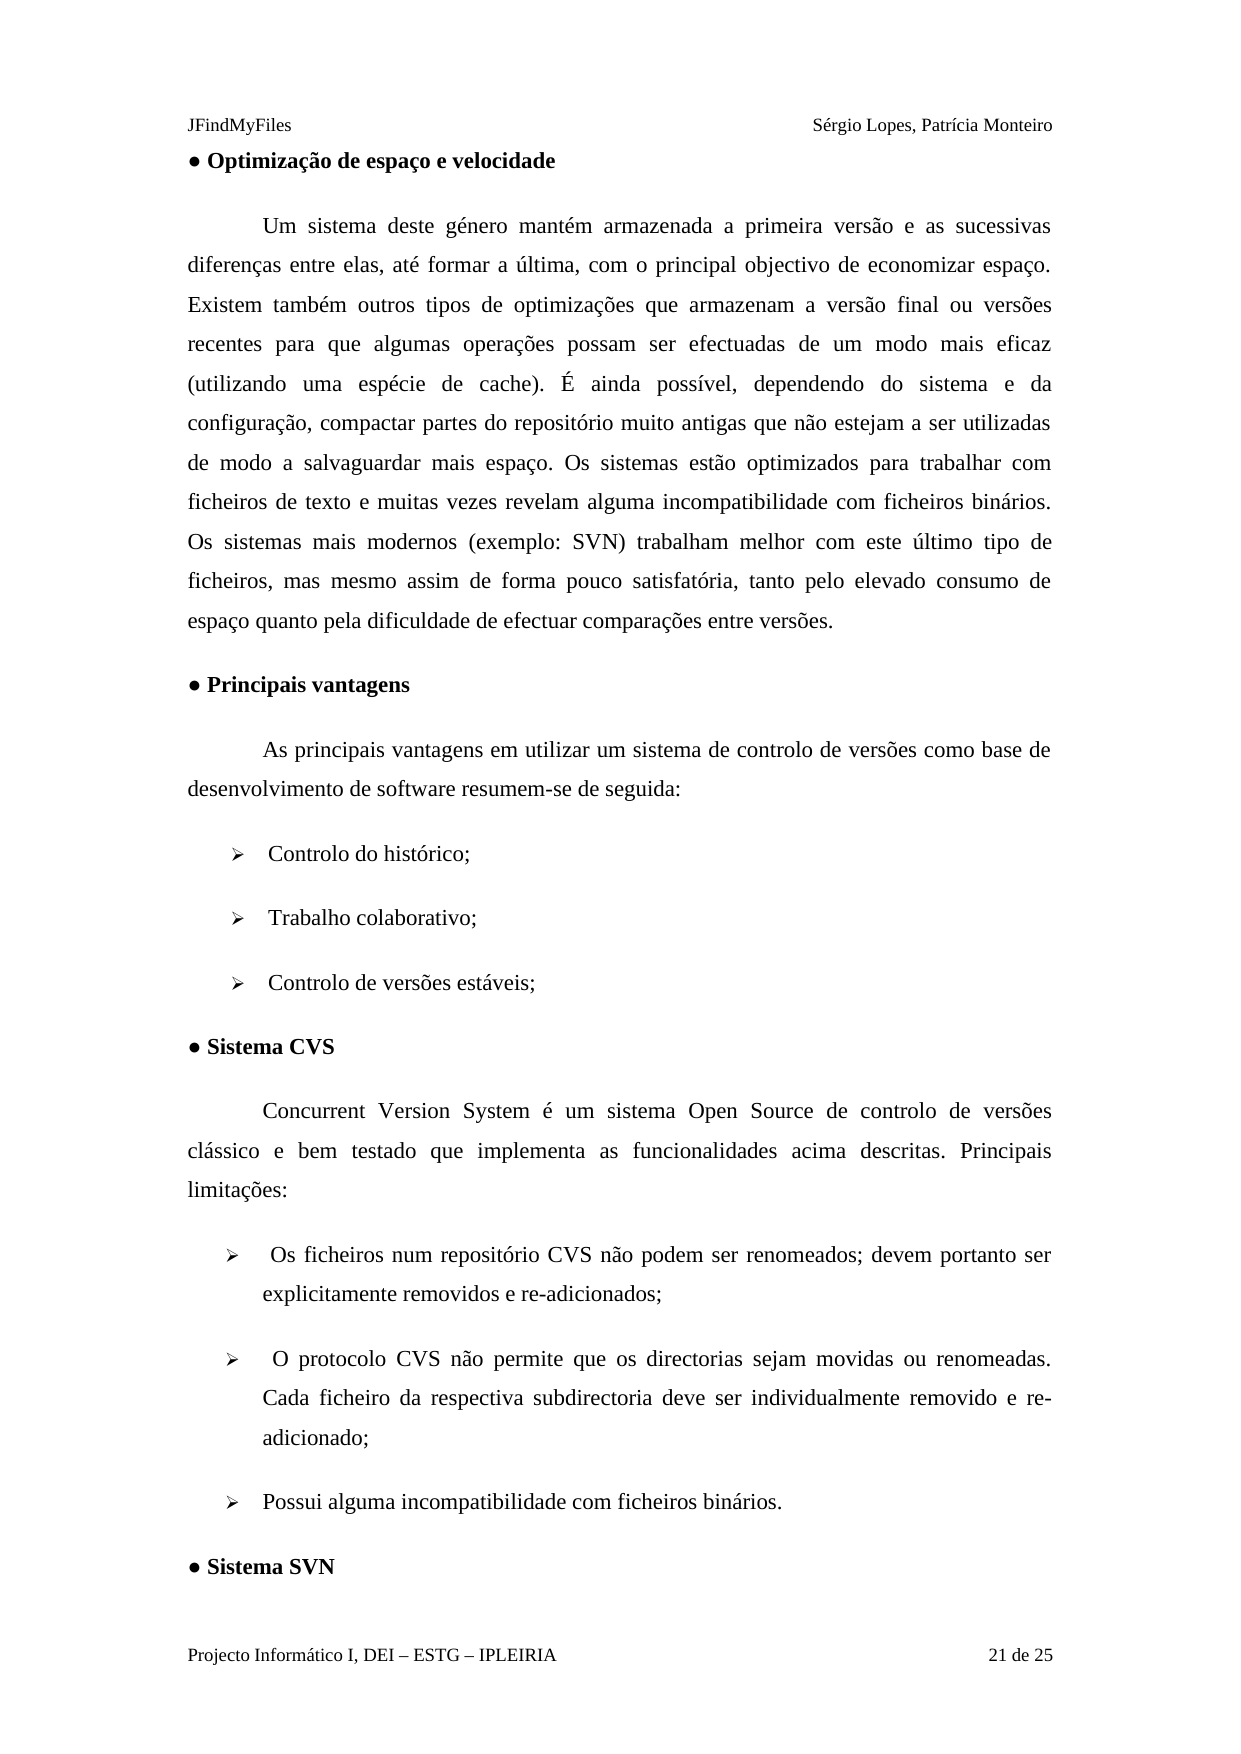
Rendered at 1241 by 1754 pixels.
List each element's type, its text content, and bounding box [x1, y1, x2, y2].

text As principais vantagens em utilizar um sistema de controlo de versões como base de desenvolvimento de software resumem-se de seguida: [187, 736, 1053, 802]
text Concurrent Version System é um sistema Open Source de controlo de versões clássico e bem testado que implementa as funcionalidades acima descritas. Principais limitações: [187, 1098, 1053, 1203]
text ● Sistema CVS [187, 1033, 1053, 1059]
list Os ficheiros num repositório CVS não podem ser renomeados; devem portanto ser explicitamente removidos e re-adicionados; [225, 1241, 1053, 1307]
list O protocolo CVS não permite que os directorias sejam movidas ou renomeadas. Cada ficheiro da respectiva subdirectoria deve ser individualmente removido e re-adicionado; [225, 1345, 1053, 1450]
list Controlo do histórico; [230, 840, 1053, 866]
text ● Sistema SVN [187, 1553, 1053, 1579]
list Controlo de versões estáveis; [230, 969, 1053, 995]
text ● Principais vantagens [187, 671, 1053, 698]
list Trabalho colaborativo; [230, 904, 1053, 931]
text Um sistema deste género mantém armazenada a primeira versão e as sucessivas diferenças entre elas, até formar a última, com o principal objectivo de economizar espaço. Existem também outros tipos de optimizações que armazenam a versão final ou versões recentes para que algumas operações possam ser efectuadas de um modo mais eficaz (utilizando uma espécie de cache). É ainda possível, dependendo do sistema e da configuração, compactar partes do repositório muito antigas que não estejam a ser utilizadas de modo a salvaguardar mais espaço. Os sistemas estão optimizados para trabalhar com ficheiros de texto e muitas vezes revelam alguma incompatibilidade com ficheiros binários. Os sistemas mais modernos (exemplo: SVN) trabalham melhor com este último tipo de ficheiros, mas mesmo assim de forma pouco satisfatória, tanto pelo elevado consumo de espaço quanto pela dificuldade de efectuar comparações entre versões. [187, 212, 1053, 633]
text ● Optimização de espaço e velocidade [187, 147, 1053, 174]
list Possui alguma incompatibilidade com ficheiros binários. [225, 1488, 1053, 1515]
